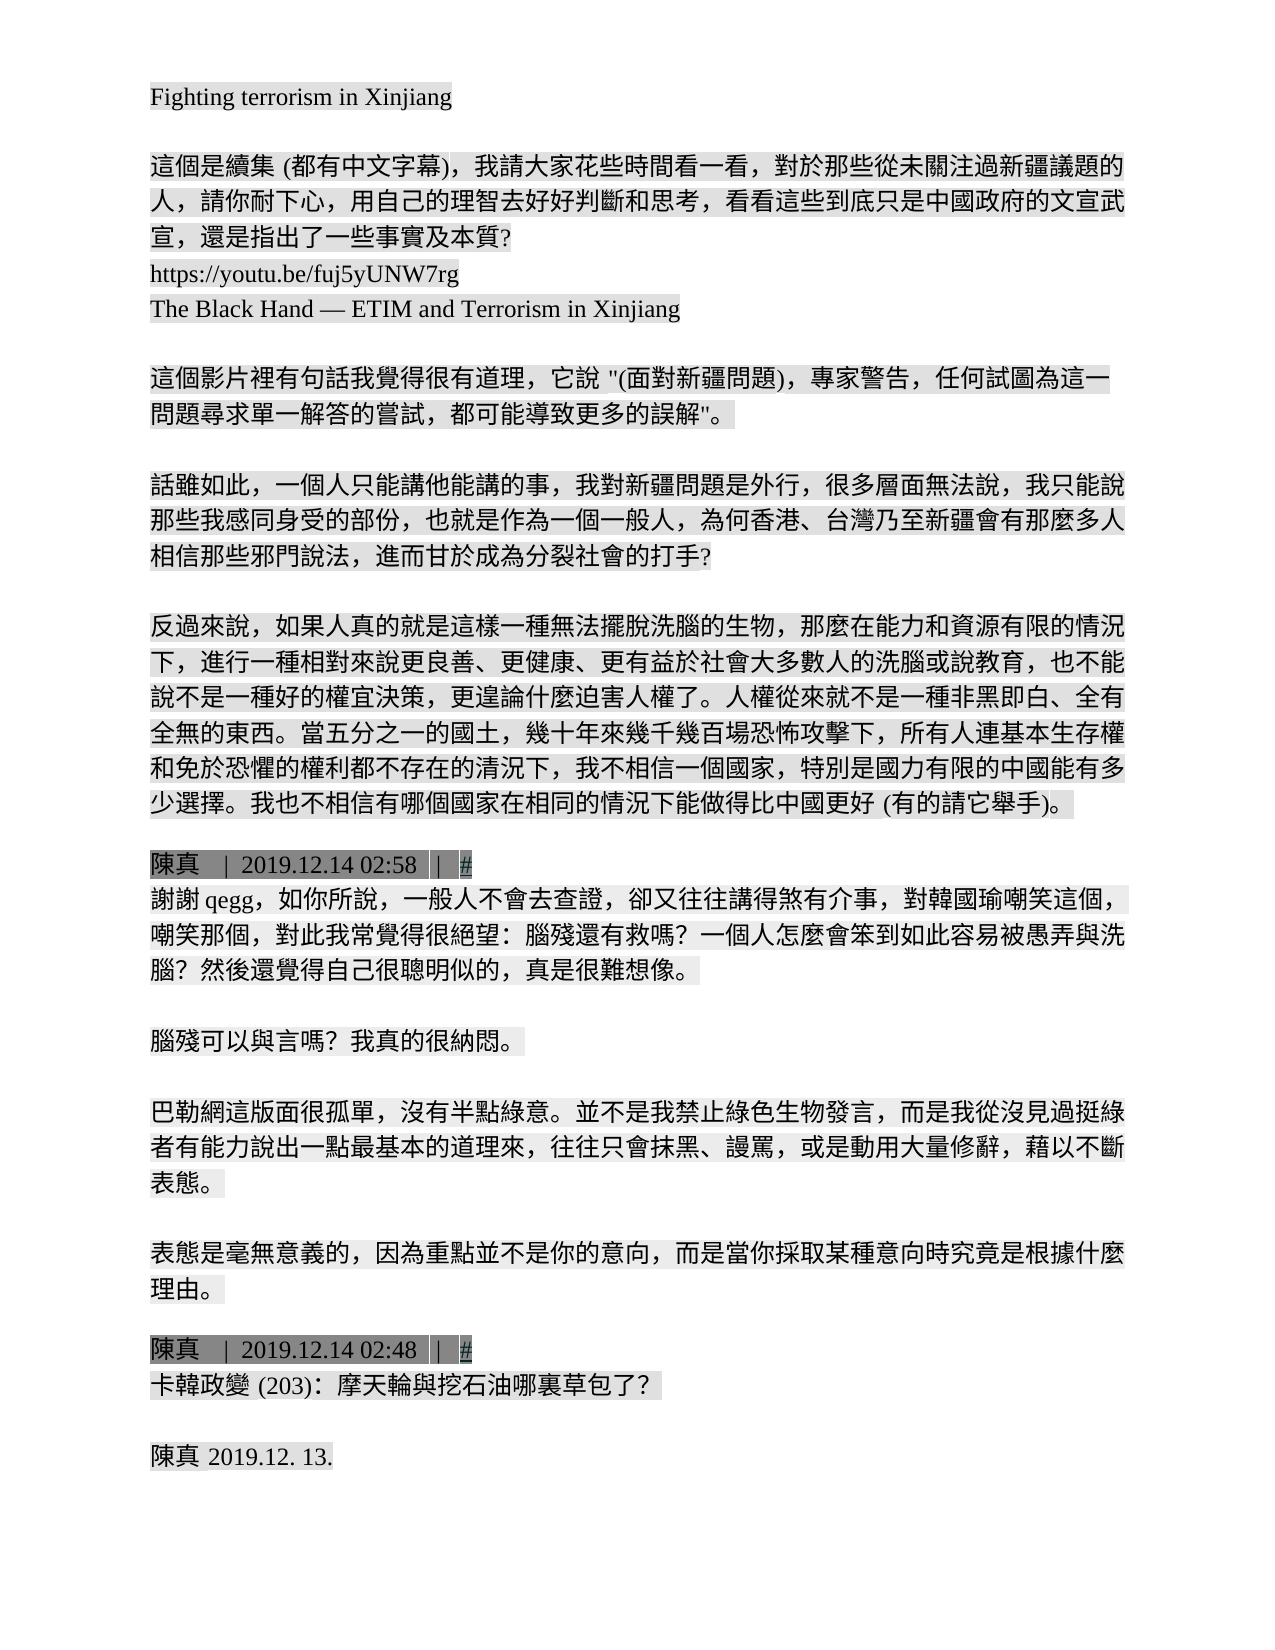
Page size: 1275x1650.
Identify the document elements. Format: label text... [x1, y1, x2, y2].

text 謝謝qegg，如你所說，一般人不會去查證，卻又往往講得煞有介事，對韓國瑜嘲笑這個，嘲笑那個，對此我常覺得很絕望：腦殘還有救嗎？一個人怎麼會笨到如此容易被愚弄與洗腦？然後還覺得自己很聰明似的，真是很難想像。 腦殘可以與言嗎？我真的很納悶。 巴勒網這版面很孤單，沒有半點綠意。並不是我禁止綠色生物發言，而是我從沒見過挺綠者有能力說出一點最基本的道理來，往往只會抹黑、謾罵，或是動用大量修辭，藉以不斷表態。 表態是毫無意義的，因為重點並不是你的意向，而是當你採取某種意向時究竟是根據什麼理由。 [150, 879, 1125, 1304]
text 陳真 | 2019.12.14 02:58 | # [150, 844, 1125, 879]
text 陳真 | 2019.12.14 02:48 | # [150, 1329, 1125, 1364]
text 卡韓政變 (203)：摩天輪與挖石油哪裏草包了？ 陳真 2019.12. 13. [150, 1364, 1125, 1542]
text Fighting terrorism in Xinjiang 這個是續集 (都有中文字幕)，我請大家花些時間看一看，對於那些從未關注過新疆議題的人，請你耐下心，用自己的理智去好好判斷和思考，看看這些到底只是中國政府的文宣武宣，還是指出了一些事實及本質? https://youtu.be/fuj5yUNW7rg The Black Hand — ETIM and Terrorism in Xinjiang 這個影片裡有句話我覺得很有道理，它說 "(面對新疆問題)，專家警告，任何試圖為這一問題尋求單一解答的嘗試，都可能導致更多的誤解"。 話雖如此，一個人只能講他能講的事，我對新疆問題是外行，很多層面無法說，我只能說那些我感同身受的部份，也就是作為一個一般人，為何香港、台灣乃至新疆會有那麼多人相信那些邪門說法，進而甘於成為分裂社會的打手? 反過來說，如果人真的就是這樣一種無法擺脫洗腦的生物，那麼在能力和資源有限的情況下，進行一種相對來說更良善、更健康、更有益於社會大多數人的洗腦或說教育，也不能說不是一種好的權宜決策，更遑論什麼迫害人權了。人權從來就不是一種非黑即白、全有全無的東西。當五分之一的國土，幾十年來幾千幾百場恐怖攻擊下，所有人連基本生存權和免於恐懼的權利都不存在的清況下，我不相信一個國家，特別是國力有限的中國能有多少選擇。我也不相信有哪個國家在相同的情況下能做得比中國更好 (有的請它舉手)。 [150, 75, 1125, 819]
